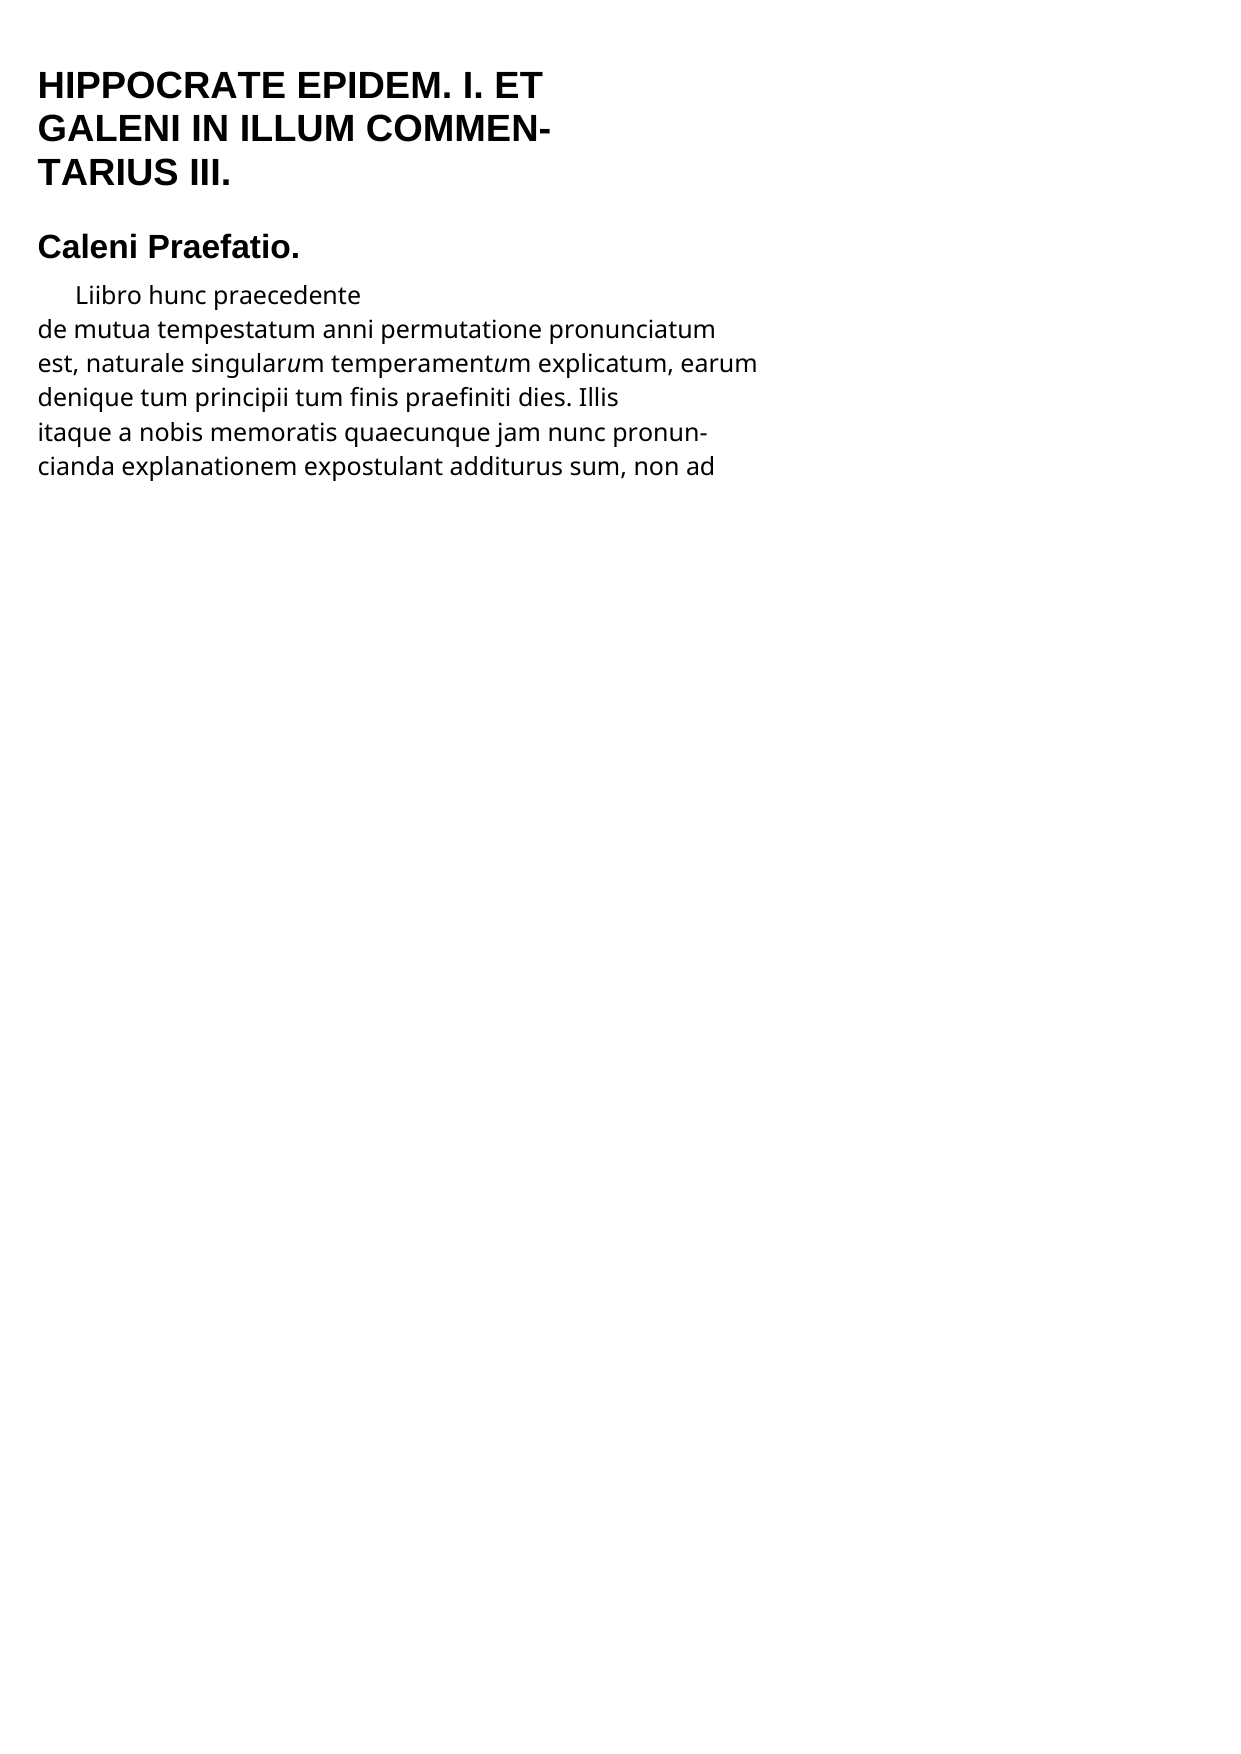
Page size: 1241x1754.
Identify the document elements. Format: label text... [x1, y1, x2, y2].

text Liibro hunc praecedente de mutua tempestatum anni permutatione pronunciatum est, naturale singularum temperamentum explicatum, earum denique tum principii tum finis praefiniti dies. Illis itaque a nobis memoratis quaecunque jam nunc pronun- cianda explanationem expostulant additurus sum, non ad [37, 278, 1203, 482]
subtitle Caleni Praefatio. [37, 227, 1203, 265]
subtitle HIPPOCRATE EPIDEM. I. ET GALENI IN ILLUM COMMEN- TARIUS III. [37, 62, 1203, 193]
